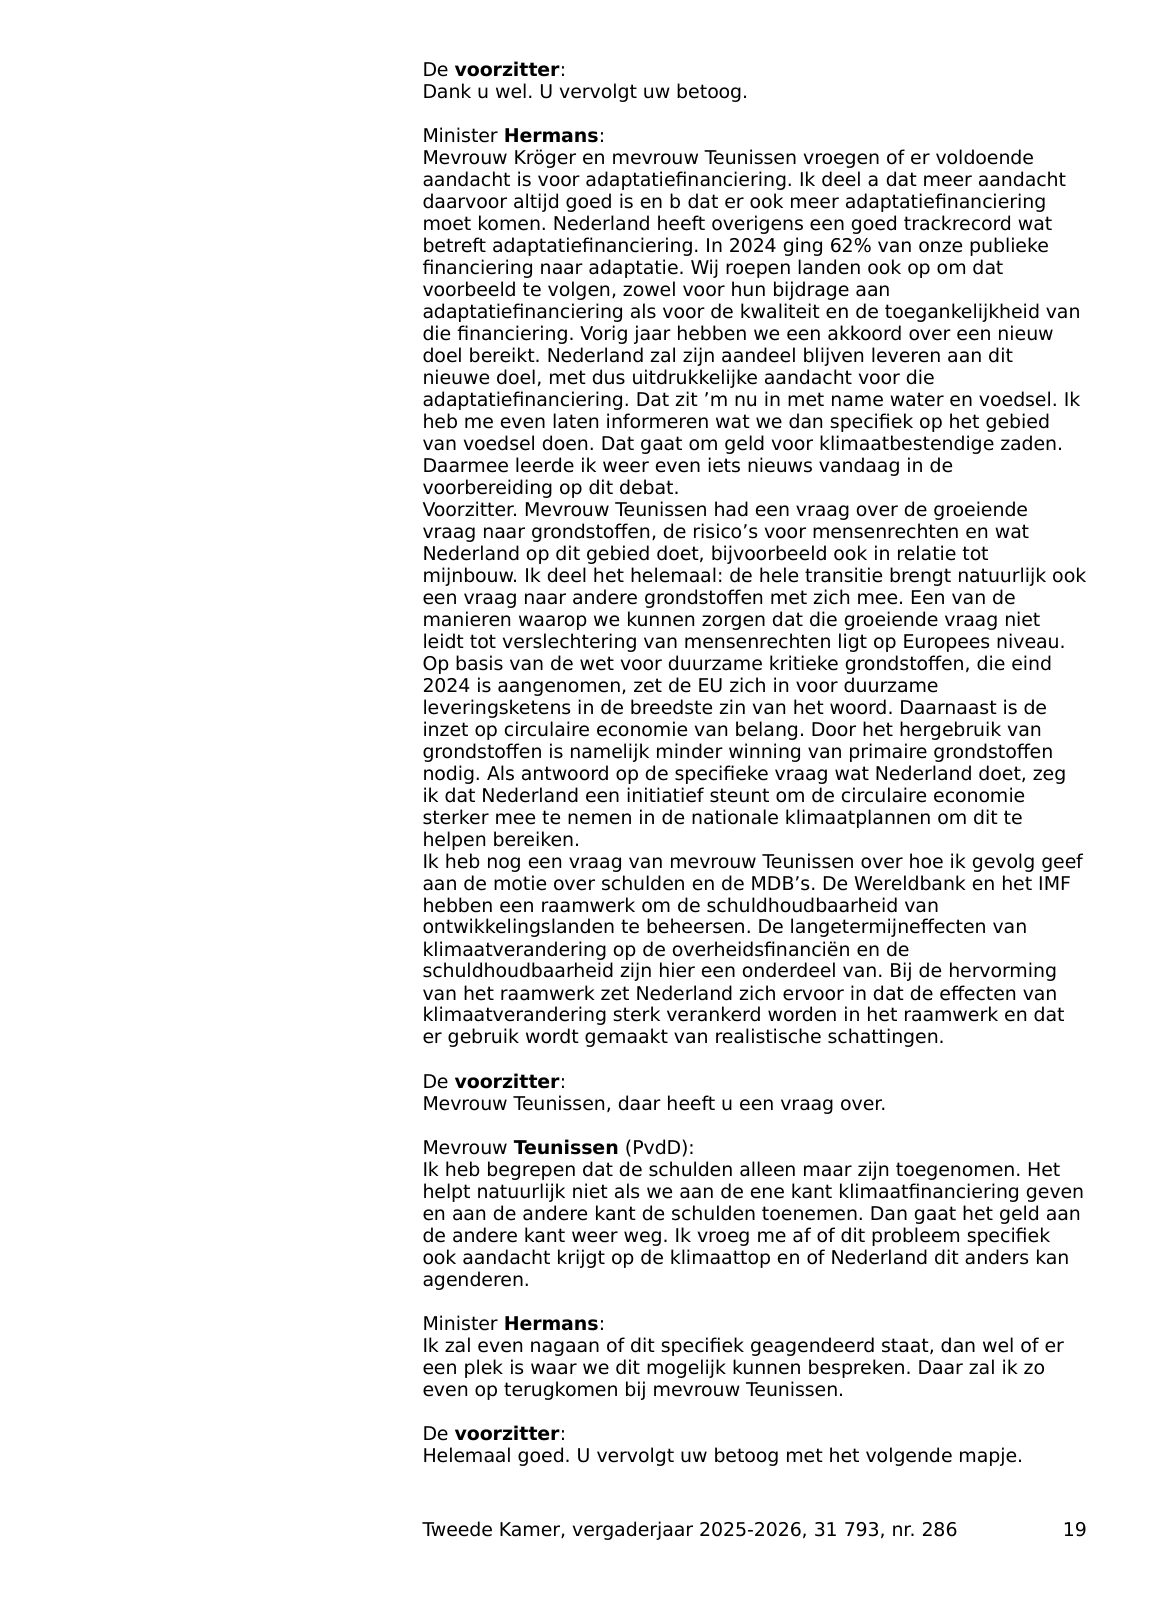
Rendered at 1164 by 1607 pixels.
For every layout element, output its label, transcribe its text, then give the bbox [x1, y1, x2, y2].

text De voorzitter: [422, 1071, 1087, 1092]
text Minister Hermans: [422, 125, 1087, 147]
text Mevrouw Teunissen, daar heeft u een vraag over. [422, 1092, 1087, 1114]
text Dank u wel. U vervolgt uw betoog. [422, 81, 1087, 103]
text De voorzitter: [422, 59, 1087, 81]
text Mevrouw Teunissen (PvdD): [422, 1137, 1087, 1159]
text Minister Hermans: [422, 1313, 1087, 1335]
text Ik heb nog een vraag van mevrouw Teunissen over hoe ik gevolg geef aan de motie over schulden en de MDB’s. De Wereldbank en het IMF hebben een raamwerk om de schuldhoudbaarheid van ontwikkelingslanden te beheersen. De langetermijneffecten van klimaatverandering op de overheidsfinanciën en de schuldhoudbaarheid zijn hier een onderdeel van. Bij de hervorming van het raamwerk zet Nederland zich ervoor in dat de effecten van klimaatverandering sterk verankerd worden in het raamwerk en dat er gebruik wordt gemaakt van realistische schattingen. [422, 851, 1087, 1048]
text Helemaal goed. U vervolgt uw betoog met het volgende mapje. [422, 1445, 1087, 1467]
text Ik heb begrepen dat de schulden alleen maar zijn toegenomen. Het helpt natuurlijk niet als we aan de ene kant klimaatfinanciering geven en aan de andere kant de schulden toenemen. Dan gaat het geld aan de andere kant weer weg. Ik vroeg me af of dit probleem specifiek ook aandacht krijgt op de klimaattop en of Nederland dit anders kan agenderen. [422, 1159, 1087, 1291]
text Mevrouw Kröger en mevrouw Teunissen vroegen of er voldoende aandacht is voor adaptatiefinanciering. Ik deel a dat meer aandacht daarvoor altijd goed is en b dat er ook meer adaptatiefinanciering moet komen. Nederland heeft overigens een goed trackrecord wat betreft adaptatiefinanciering. In 2024 ging 62% van onze publieke financiering naar adaptatie. Wij roepen landen ook op om dat voorbeeld te volgen, zowel voor hun bijdrage aan adaptatiefinanciering als voor de kwaliteit en de toegankelijkheid van die financiering. Vorig jaar hebben we een akkoord over een nieuw doel bereikt. Nederland zal zijn aandeel blijven leveren aan dit nieuwe doel, met dus uitdrukkelijke aandacht voor die adaptatiefinanciering. Dat zit ’m nu in met name water en voedsel. Ik heb me even laten informeren wat we dan specifiek op het gebied van voedsel doen. Dat gaat om geld voor klimaatbestendige zaden. Daarmee leerde ik weer even iets nieuws vandaag in de voorbereiding op dit debat. [422, 147, 1087, 499]
text Ik zal even nagaan of dit specifiek geagendeerd staat, dan wel of er een plek is waar we dit mogelijk kunnen bespreken. Daar zal ik zo even op terugkomen bij mevrouw Teunissen. [422, 1335, 1087, 1401]
text De voorzitter: [422, 1423, 1087, 1445]
text Voorzitter. Mevrouw Teunissen had een vraag over de groeiende vraag naar grondstoffen, de risico’s voor mensenrechten en wat Nederland op dit gebied doet, bijvoorbeeld ook in relatie tot mijnbouw. Ik deel het helemaal: de hele transitie brengt natuurlijk ook een vraag naar andere grondstoffen met zich mee. Een van de manieren waarop we kunnen zorgen dat die groeiende vraag niet leidt tot verslechtering van mensenrechten ligt op Europees niveau. Op basis van de wet voor duurzame kritieke grondstoffen, die eind 2024 is aangenomen, zet de EU zich in voor duurzame leveringsketens in de breedste zin van het woord. Daarnaast is de inzet op circulaire economie van belang. Door het hergebruik van grondstoffen is namelijk minder winning van primaire grondstoffen nodig. Als antwoord op de specifieke vraag wat Nederland doet, zeg ik dat Nederland een initiatief steunt om de circulaire economie sterker mee te nemen in de nationale klimaatplannen om dit te helpen bereiken. [422, 499, 1087, 851]
